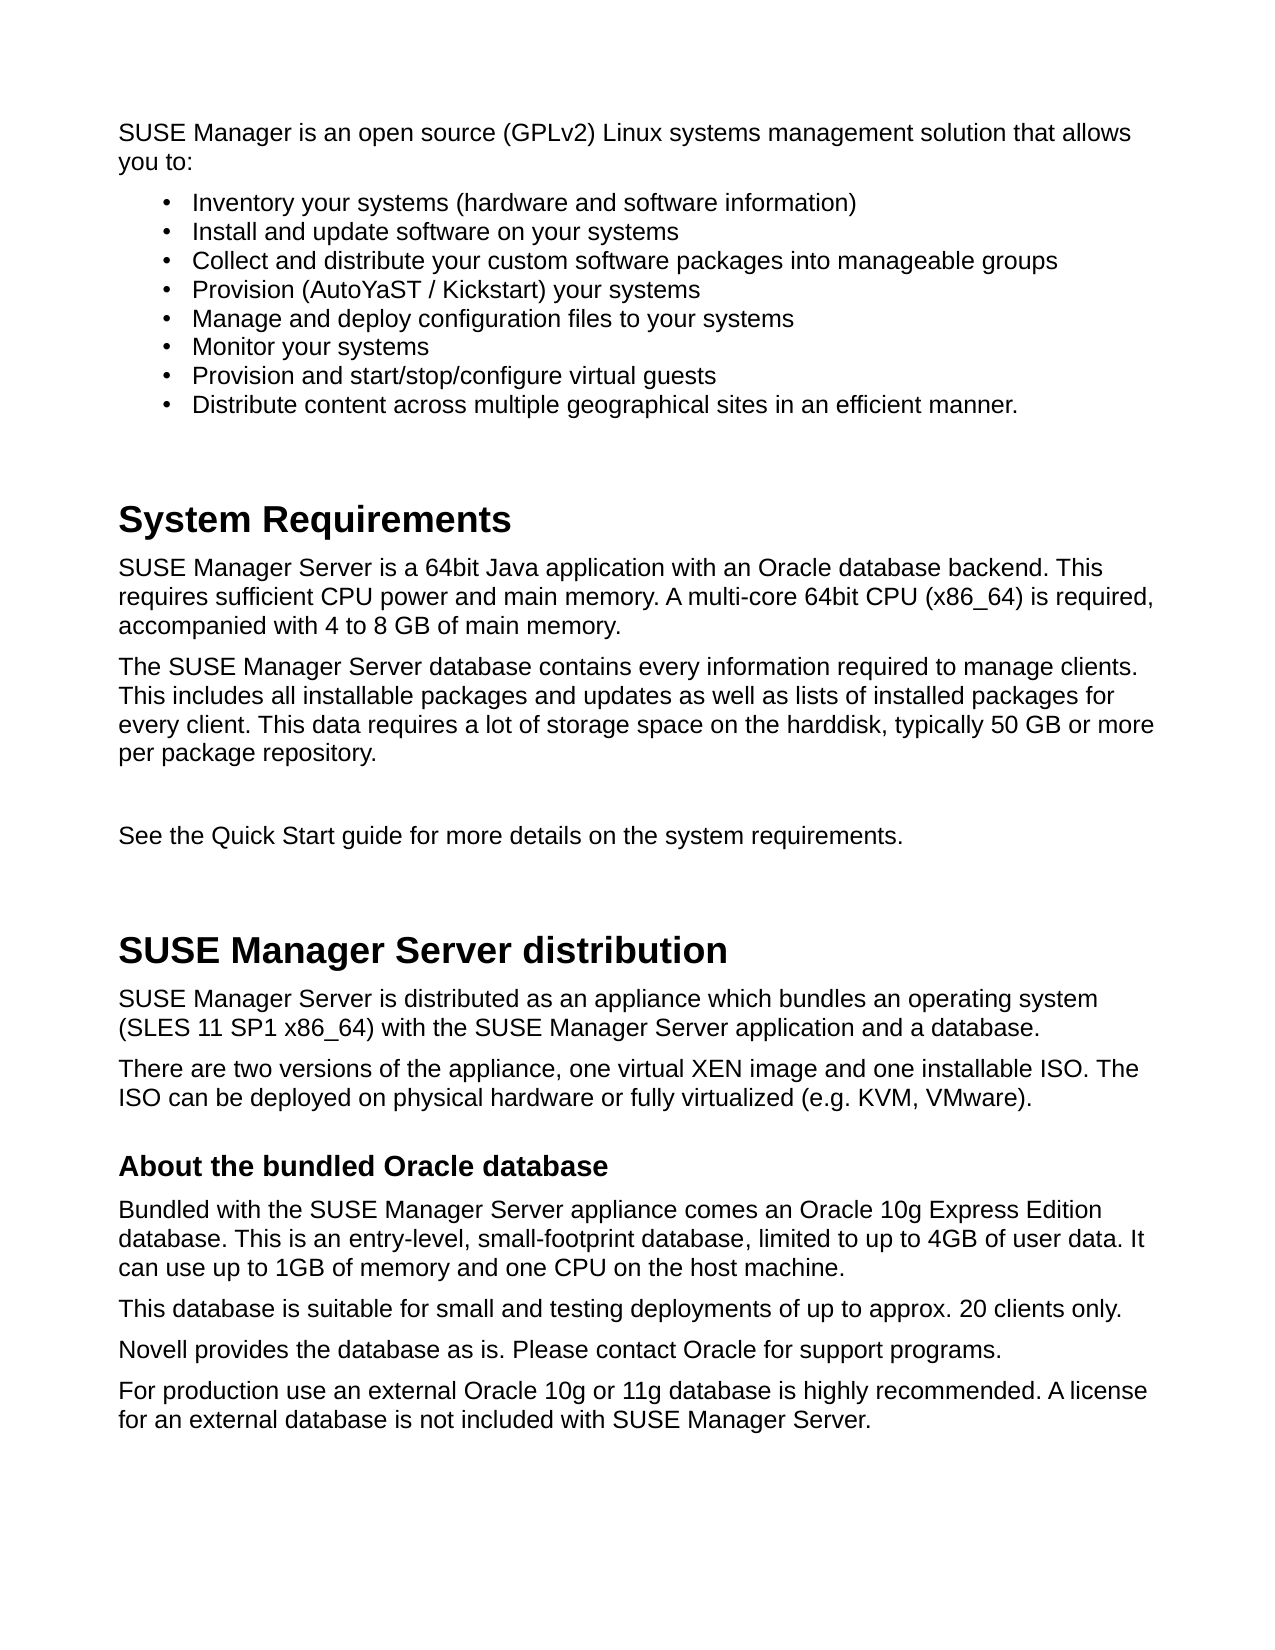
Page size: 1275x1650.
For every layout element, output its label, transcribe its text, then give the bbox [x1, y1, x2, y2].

list Distribute content across multiple geographical sites in an efficient manner. [162, 390, 1157, 419]
text There are two versions of the appliance, one virtual XEN image and one installable ISO. The ISO can be deployed on physical hardware or fully virtualized (e.g. KVM, VMware). [118, 1054, 1157, 1111]
subtitle SUSE Manager Server distribution [118, 928, 1157, 971]
list Provision and start/stop/configure virtual guests [162, 361, 1157, 390]
subtitle System Requirements [118, 498, 1157, 541]
text See the Quick Start guide for more details on the system requirements. [118, 821, 1157, 849]
text SUSE Manager is an open source (GPLv2) Linux systems management solution that allows you to: [118, 118, 1157, 176]
text Novell provides the database as is. Please contact Oracle for support programs. [118, 1335, 1157, 1364]
list Manage and deploy configuration files to your systems [162, 303, 1157, 332]
text The SUSE Manager Server database contains every information required to manage clients. This includes all installable packages and updates as well as lists of installed packages for every client. This data requires a lot of storage space on the harddisk, typically 50 GB or more per package repository. [118, 652, 1157, 767]
list Inventory your systems (hardware and software information) [162, 188, 1157, 217]
subtitle About the bundled Oracle database [118, 1149, 1157, 1182]
text For production use an external Oracle 10g or 11g database is highly recommended. A license for an external database is not included with SUSE Manager Server. [118, 1376, 1157, 1434]
text Bundled with the SUSE Manager Server appliance comes an Oracle 10g Express Edition database. This is an entry-level, small-footprint database, limited to up to 4GB of user data. It can use up to 1GB of memory and one CPU on the host machine. [118, 1195, 1157, 1281]
list Provision (AutoYaST / Kickstart) your systems [162, 275, 1157, 303]
text SUSE Manager Server is a 64bit Java application with an Oracle database backend. This requires sufficient CPU power and main memory. A multi-core 64bit CPU (x86_64) is required, accompanied with 4 to 8 GB of main memory. [118, 553, 1157, 639]
text SUSE Manager Server is distributed as an appliance which bundles an operating system (SLES 11 SP1 x86_64) with the SUSE Manager Server application and a database. [118, 984, 1157, 1041]
list Install and update software on your systems [162, 217, 1157, 246]
list Collect and distribute your custom software packages into manageable groups [162, 246, 1157, 275]
list Monitor your systems [162, 332, 1157, 361]
text This database is suitable for small and testing deployments of up to approx. 20 clients only. [118, 1294, 1157, 1322]
